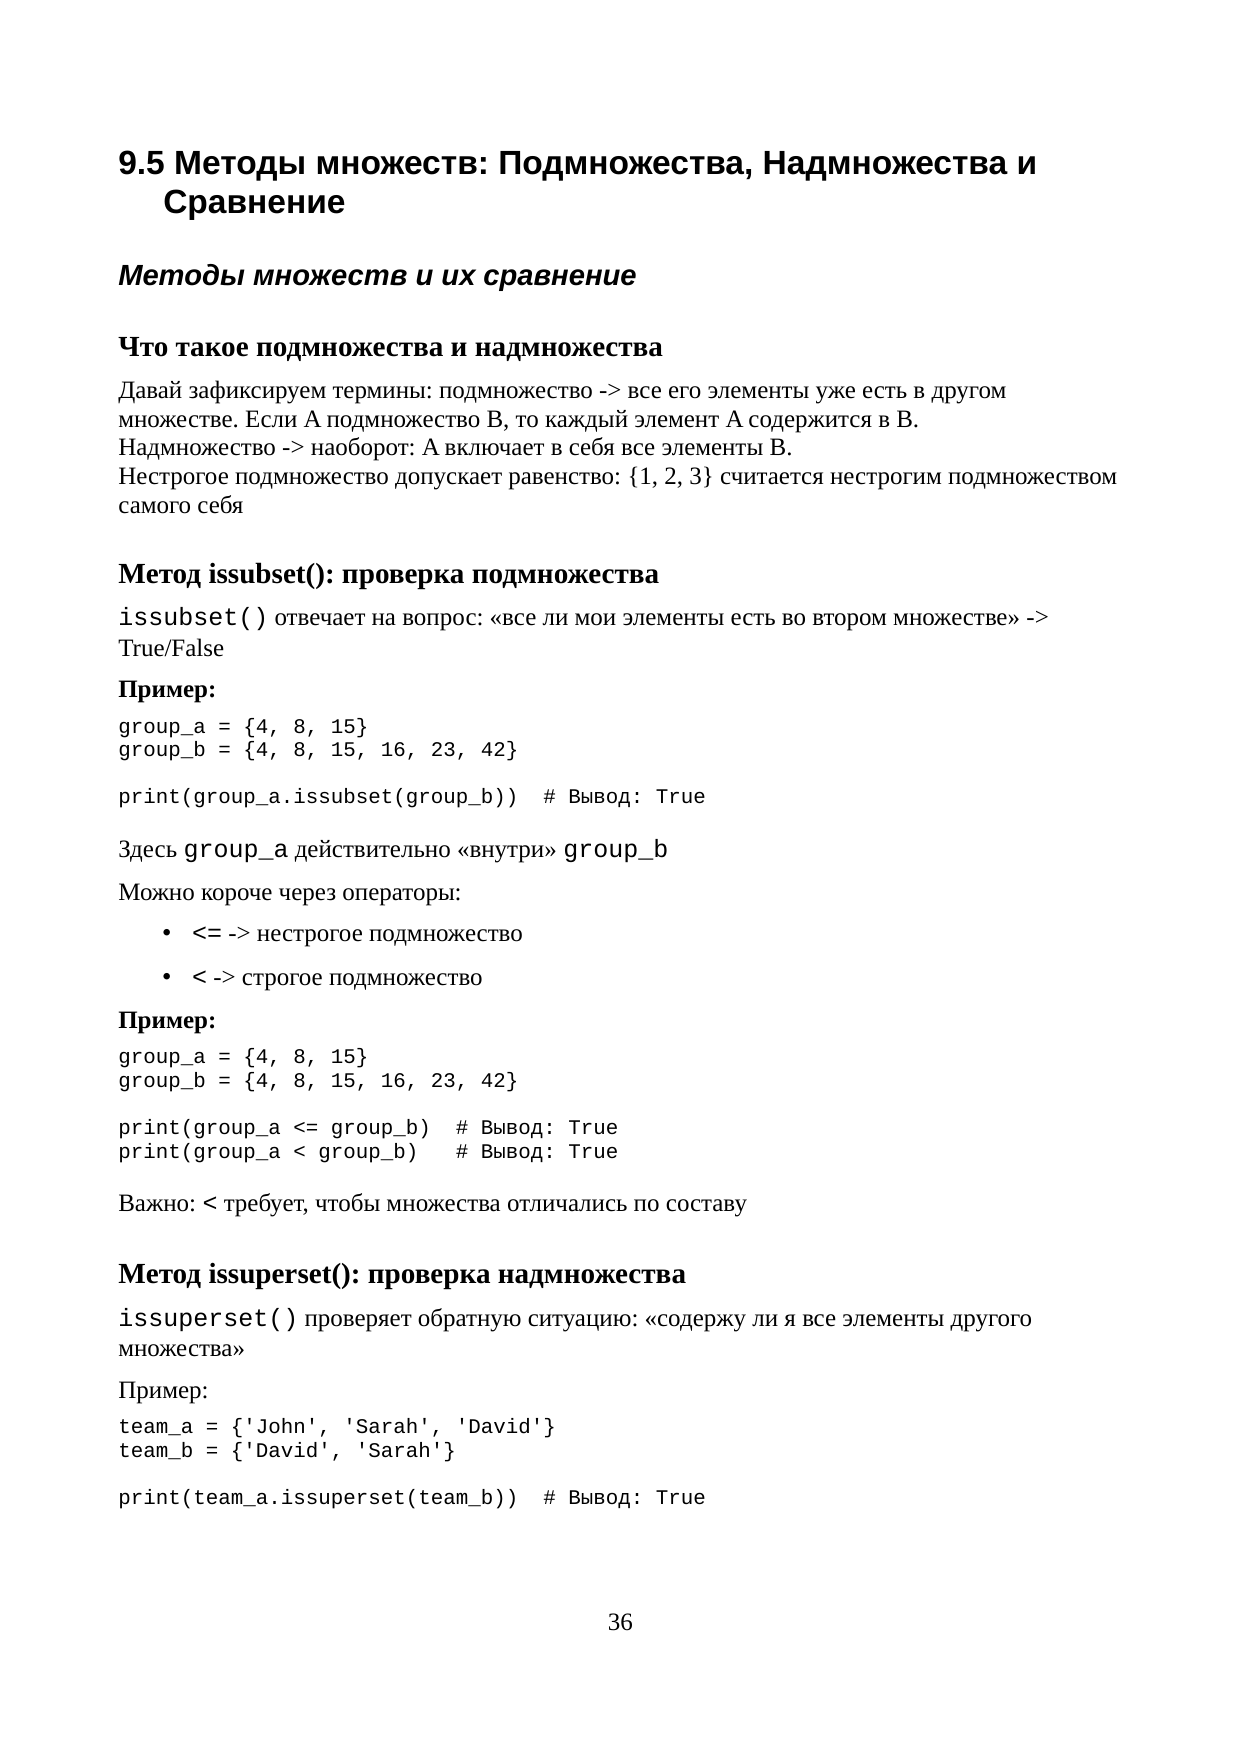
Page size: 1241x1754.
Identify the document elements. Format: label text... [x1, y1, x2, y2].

text print(group_a <= group_b) # Вывод: True [118, 1117, 1122, 1141]
text group_a = {4, 8, 15} [118, 1046, 1122, 1070]
subtitle 9.5 Методы множеств: Подмножества, Надмножества и Сравнение [118, 143, 1122, 220]
text Давай зафиксируем термины: подмножество -> все его элементы уже есть в другом множестве. Если A подмножество B, то каждый элемент A содержится в B. Надмножество -> наоборот: A включает в себя все элементы B. Нестрогое подмножество допускает равенство: {1, 2, 3} считается нестрогим подмножеством самого себя [118, 375, 1122, 519]
text print(group_a.issubset(group_b)) # Вывод: True [118, 787, 1122, 810]
text team_a = {'John', 'Sarah', 'David'} [118, 1416, 1122, 1439]
text Пример: [118, 1005, 1122, 1034]
list < -> строгое подмножество [162, 962, 1122, 993]
text group_a = {4, 8, 15} [118, 716, 1122, 739]
subtitle Методы множеств и их сравнение [118, 258, 1122, 291]
list <= -> нестрогое подмножество [162, 918, 1122, 949]
text Здесь group_a действительно «внутри» group_b [118, 834, 1122, 865]
subtitle Метод issuperset(): проверка надмножества [118, 1257, 1122, 1290]
text Пример: [118, 1375, 1122, 1403]
text print(group_a < group_b) # Вывод: True [118, 1141, 1122, 1164]
text issubset() отвечает на вопрос: «все ли мои элементы есть во втором множестве» -> True/False [118, 602, 1122, 662]
text group_b = {4, 8, 15, 16, 23, 42} [118, 1070, 1122, 1094]
subtitle Метод issubset(): проверка подмножества [118, 556, 1122, 590]
text team_b = {'David', 'Sarah'} [118, 1439, 1122, 1463]
text issuperset() проверяет обратную ситуацию: «содержу ли я все элементы другого множества» [118, 1303, 1122, 1362]
text Важно: < требует, чтобы множества отличались по составу [118, 1188, 1122, 1219]
text Пример: [118, 674, 1122, 703]
subtitle Что такое подмножества и надмножества [118, 329, 1122, 362]
text Можно короче через операторы: [118, 877, 1122, 906]
text print(team_a.issuperset(team_b)) # Вывод: True [118, 1487, 1122, 1511]
text group_b = {4, 8, 15, 16, 23, 42} [118, 739, 1122, 763]
